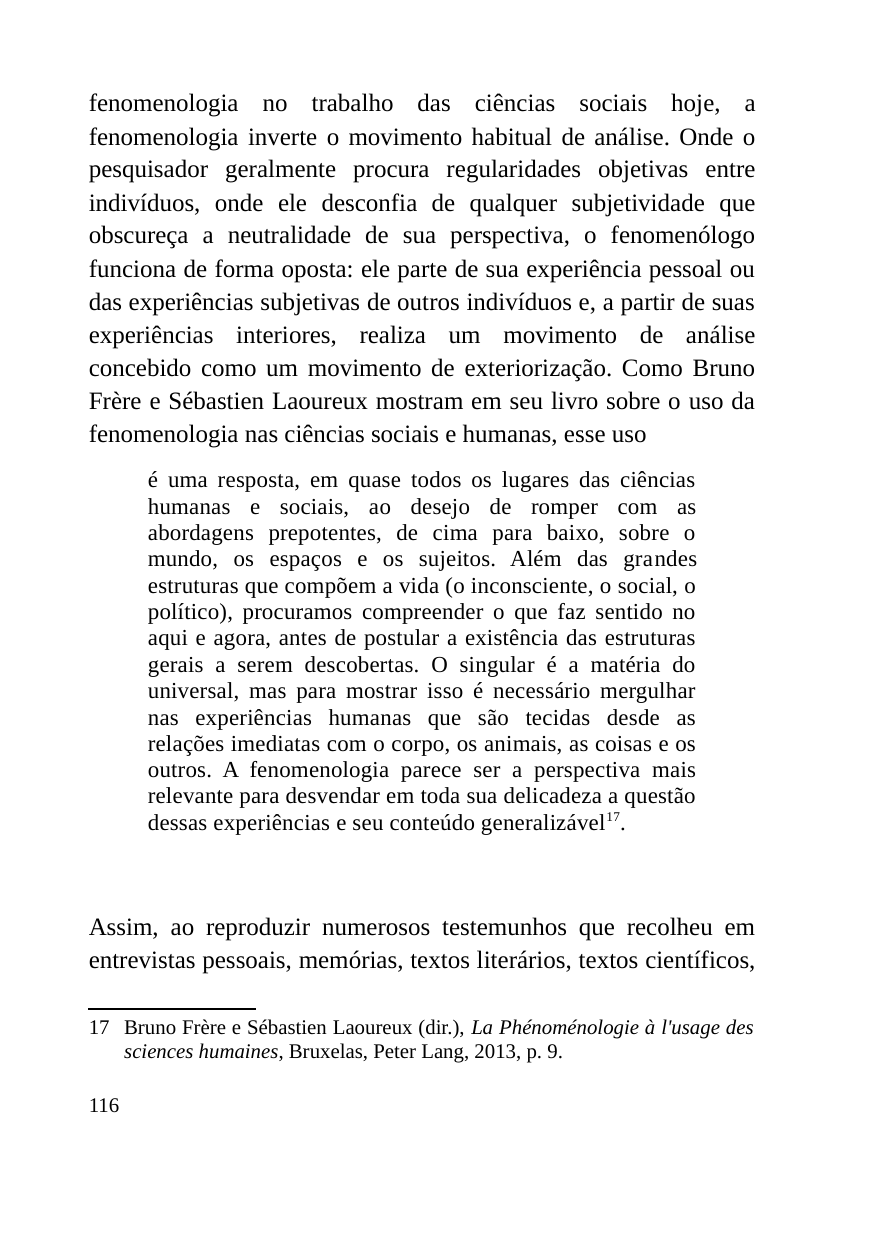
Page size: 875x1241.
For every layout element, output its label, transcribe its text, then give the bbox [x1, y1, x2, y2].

text fenomenologia no trabalho das ciências sociais hoje, a fenomenologia inverte o movimento habitual de análise. Onde o pesquisador geralmente procura regularidades objetivas entre indivíduos, onde ele desconfia de qualquer subjetividade que obscureça a neutralidade de sua perspectiva, o fenomenólogo funciona de forma oposta: ele parte de sua experiência pessoal ou das experiências subjetivas de outros indivíduos e, a partir de suas experiências interiores, realiza um movimento de análise concebido como um movimento de exteriorização. Como Bruno Frère e Sébastien Laoureux mostram em seu livro sobre o uso da fenomenologia nas ciências sociais e humanas, esse uso [88, 88, 756, 447]
text é uma resposta, em quase todos os lugares das ciências humanas e sociais, ao desejo de romper com as abordagens prepotentes, de cima para baixo, sobre o mundo, os espaços e os sujeitos. Além das grandes estruturas que compõem a vida (o inconsciente, o social, o político), procuramos compreender o que faz sentido no aqui e agora, antes de postular a existência das estruturas gerais a serem descobertas. O singular é a matéria do universal, mas para mostrar isso é necessário mergulhar nas experiências humanas que são tecidas desde as relações imediatas com o corpo, os animais, as coisas e os outros. A fenomenologia parece ser a perspectiva mais relevante para desvendar em toda sua delicadeza a questão dessas experiências e seu conteúdo generalizável. [148, 466, 697, 835]
text Assim, ao reproduzir numerosos testemunhos que recolheu em entrevistas pessoais, memórias, textos literários, textos científicos, [88, 912, 756, 974]
text Bruno Frère e Sébastien Laoureux (dir.), La Phénoménologie à l'usage des sciences humaines, Bruxelas, Peter Lang, 2013, p. 9. [88, 1015, 756, 1063]
